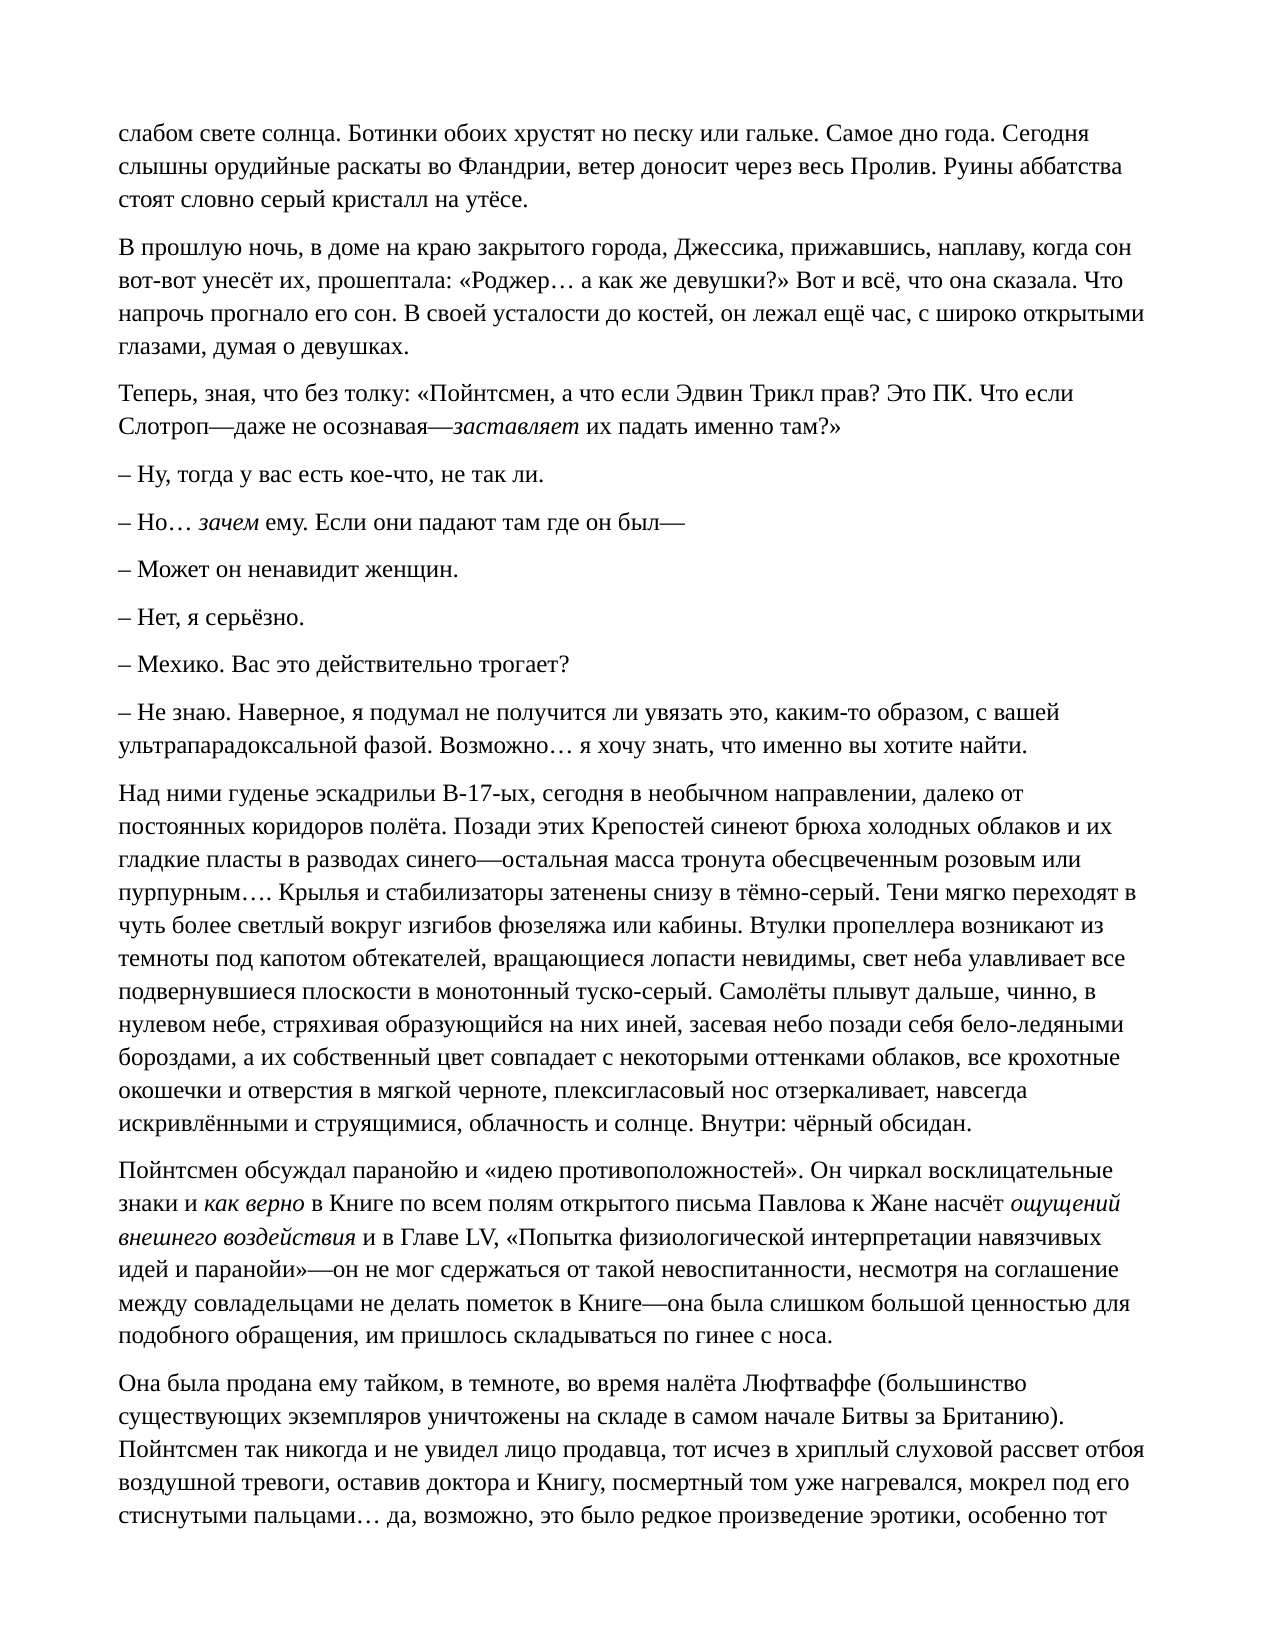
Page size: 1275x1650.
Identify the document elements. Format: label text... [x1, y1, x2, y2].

text – Мехико. Вас это действительно трогает? [118, 649, 1157, 678]
text Над ними гуденье эскадрильи В-17-ых, сегодня в необычном направлении, далеко от постоянных коридоров полёта. Позади этих Крепостей синеют брюха холодных облаков и их гладкие пласты в разводах синего—остальная масса тронута обесцвеченным розовым или пурпурным…. Крылья и стабилизаторы затенены снизу в тёмно-серый. Тени мягко переходят в чуть более светлый вокруг изгибов фюзеляжа или кабины. Втулки пропеллера возникают из темноты под капотом обтекателей, вращающиеся лопасти невидимы, свет неба улавливает все подвернувшиеся плоскости в монотонный туско-серый. Самолёты плывут дальше, чинно, в нулевом небе, стряхивая образующийся на них иней, засевая небо позади себя бело-ледяными бороздами, а их собственный цвет совпадает с некоторыми оттенками облаков, все крохотные окошечки и отверстия в мягкой черноте, плексигласовый нос отзеркаливает, навсегда искривлёнными и струящимися, облачность и солнце. Внутри: чёрный обсидан. [118, 778, 1157, 1137]
text – Ну, тогда у вас есть кое-что, не так ли. [118, 459, 1157, 488]
text – Не знаю. Наверное, я подумал не получится ли увязать это, каким-то образом, с вашей ультрапарадоксальной фазой. Возможно… я хочу знать, что именно вы хотите найти. [118, 697, 1157, 759]
text В прошлую ночь, в доме на краю закрытого города, Джессика, прижавшись, наплаву, когда сон вот-вот унесёт их, прошептала: «Роджер… а как же девушки?» Вот и всё, что она сказала. Что напрочь прогнало его сон. В своей усталости до костей, он лежал ещё час, с широко открытыми глазами, думая о девушках. [118, 232, 1157, 359]
text Теперь, зная, что без толку: «Пойнтсмен, а что если Эдвин Трикл прав? Это ПК. Что если Слотроп—даже не осознавая—заставляет их падать именно там?» [118, 378, 1157, 440]
text слабом свете солнца. Ботинки обоих хрустят но песку или гальке. Самое дно года. Сегодня слышны орудийные раскаты во Фландрии, ветер доносит через весь Пролив. Руины аббатства стоят словно серый кристалл на утёсе. [118, 118, 1157, 213]
text – Нет, я серьёзно. [118, 602, 1157, 631]
text – Может он ненавидит женщин. [118, 554, 1157, 583]
text – Но… зачем ему. Если они падают там где он был— [118, 507, 1157, 535]
text Пойнтсмен обсуждал паранойю и «идею противоположностей». Он чиркал восклицательные знаки и как верно в Книге по всем полям открытого письма Павлова к Жане насчёт ощущений внешнего воздействия и в Главе LV, «Попытка физиологической интерпретации навязчивых идей и паранойи»—он не мог сдержаться от такой невоспитанности, несмотря на соглашение между совладельцами не делать пометок в Книге—она была слишком большой ценностью для подобного обращения, им пришлось складываться по гинее с носа. [118, 1156, 1157, 1349]
text Она была продана ему тайком, в темноте, во время налёта Люфтваффе (большинство существующих экземпляров уничтожены на складе в самом начале Битвы за Британию). Пойнтсмен так никогда и не увидел лицо продавца, тот исчез в хриплый слуховой рассвет отбоя воздушной тревоги, оставив доктора и Книгу, посмертный том уже нагревался, мокрел под его стиснутыми пальцами… да, возможно, это было редкое произведение эротики, особенно тот [118, 1368, 1157, 1529]
